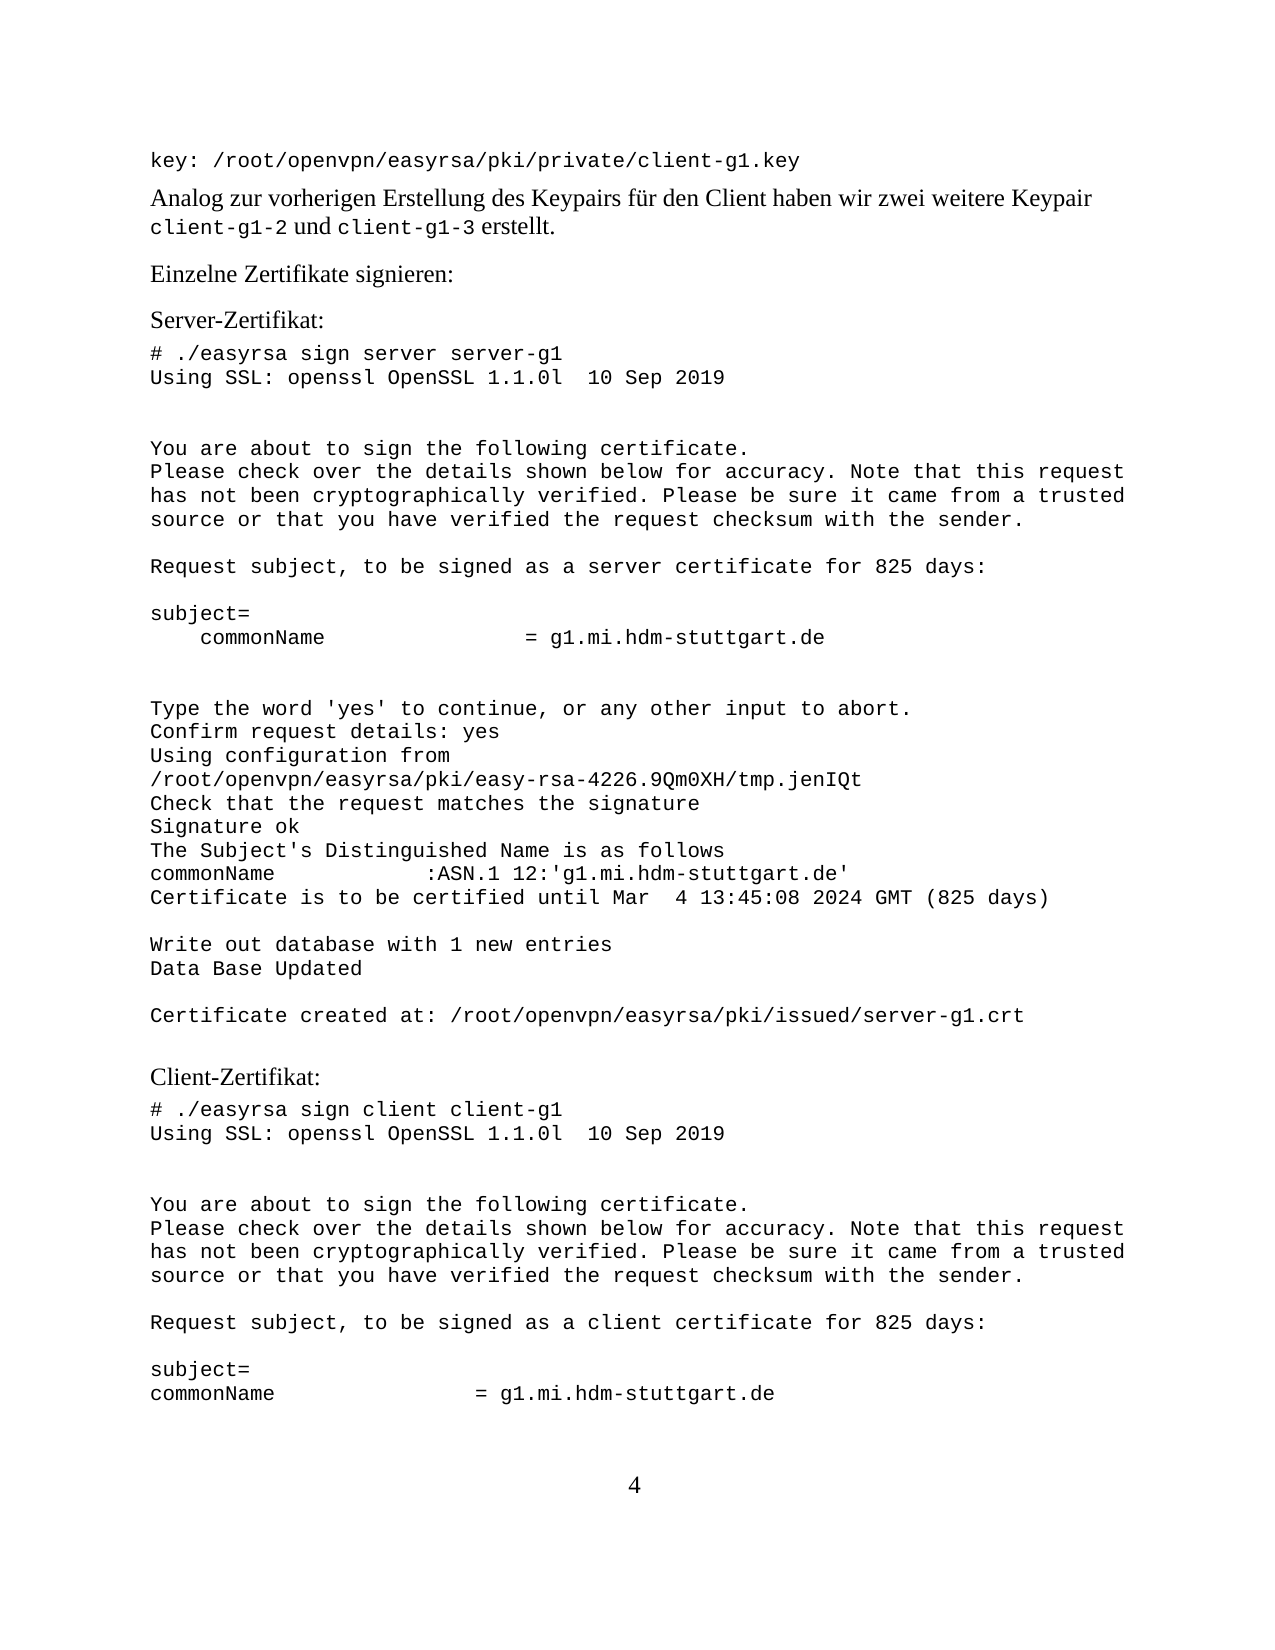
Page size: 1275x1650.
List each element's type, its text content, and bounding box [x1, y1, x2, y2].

text Einzelne Zertifikate signieren: [150, 259, 1125, 288]
text source or that you have verified the request checksum with the sender. [150, 509, 1125, 532]
text Please check over the details shown below for accuracy. Note that this request [150, 1217, 1125, 1241]
text Check that the request matches the signature [150, 792, 1125, 816]
text # ./easyrsa sign client client-g1 [150, 1099, 1125, 1123]
text Client-Zertifikat: [150, 1062, 1125, 1090]
text has not been cryptographically verified. Please be sure it came from a trusted [150, 1241, 1125, 1265]
text source or that you have verified the request checksum with the sender. [150, 1265, 1125, 1288]
text Signature ok [150, 816, 1125, 840]
text Type the word 'yes' to continue, or any other input to abort. [150, 698, 1125, 722]
text Request subject, to be signed as a client certificate for 825 days: [150, 1312, 1125, 1336]
text commonName = g1.mi.hdm-stuttgart.de [150, 1383, 1125, 1407]
text key: /root/openvpn/easyrsa/pki/private/client-g1.key [150, 150, 1125, 174]
text Data Base Updated [150, 958, 1125, 982]
text Using SSL: openssl OpenSSL 1.1.0l 10 Sep 2019 [150, 367, 1125, 391]
text Server-Zertifikat: [150, 306, 1125, 334]
text has not been cryptographically verified. Please be sure it came from a trusted [150, 485, 1125, 509]
text Using SSL: openssl OpenSSL 1.1.0l 10 Sep 2019 [150, 1123, 1125, 1147]
text # ./easyrsa sign server server-g1 [150, 343, 1125, 367]
text Certificate created at: /root/openvpn/easyrsa/pki/issued/server-g1.crt [150, 1005, 1125, 1029]
text commonName :ASN.1 12:'g1.mi.hdm-stuttgart.de' [150, 863, 1125, 887]
text You are about to sign the following certificate. [150, 1194, 1125, 1217]
text You are about to sign the following certificate. [150, 438, 1125, 461]
text The Subject's Distinguished Name is as follows [150, 840, 1125, 863]
text Certificate is to be certified until Mar 4 13:45:08 2024 GMT (825 days) [150, 887, 1125, 911]
text commonName = g1.mi.hdm-stuttgart.de [150, 627, 1125, 651]
text Using configuration from /root/openvpn/easyrsa/pki/easy-rsa-4226.9Qm0XH/tmp.jenIQt [150, 745, 1125, 792]
text Confirm request details: yes [150, 722, 1125, 745]
text Analog zur vorherigen Erstellung des Keypairs für den Client haben wir zwei weitere Keypair client-g1-2 und client-g1-3 erstellt. [150, 183, 1125, 241]
text Write out database with 1 new entries [150, 934, 1125, 958]
text subject= [150, 1359, 1125, 1383]
text Request subject, to be signed as a server certificate for 825 days: [150, 556, 1125, 580]
text subject= [150, 603, 1125, 627]
text Please check over the details shown below for accuracy. Note that this request [150, 461, 1125, 485]
